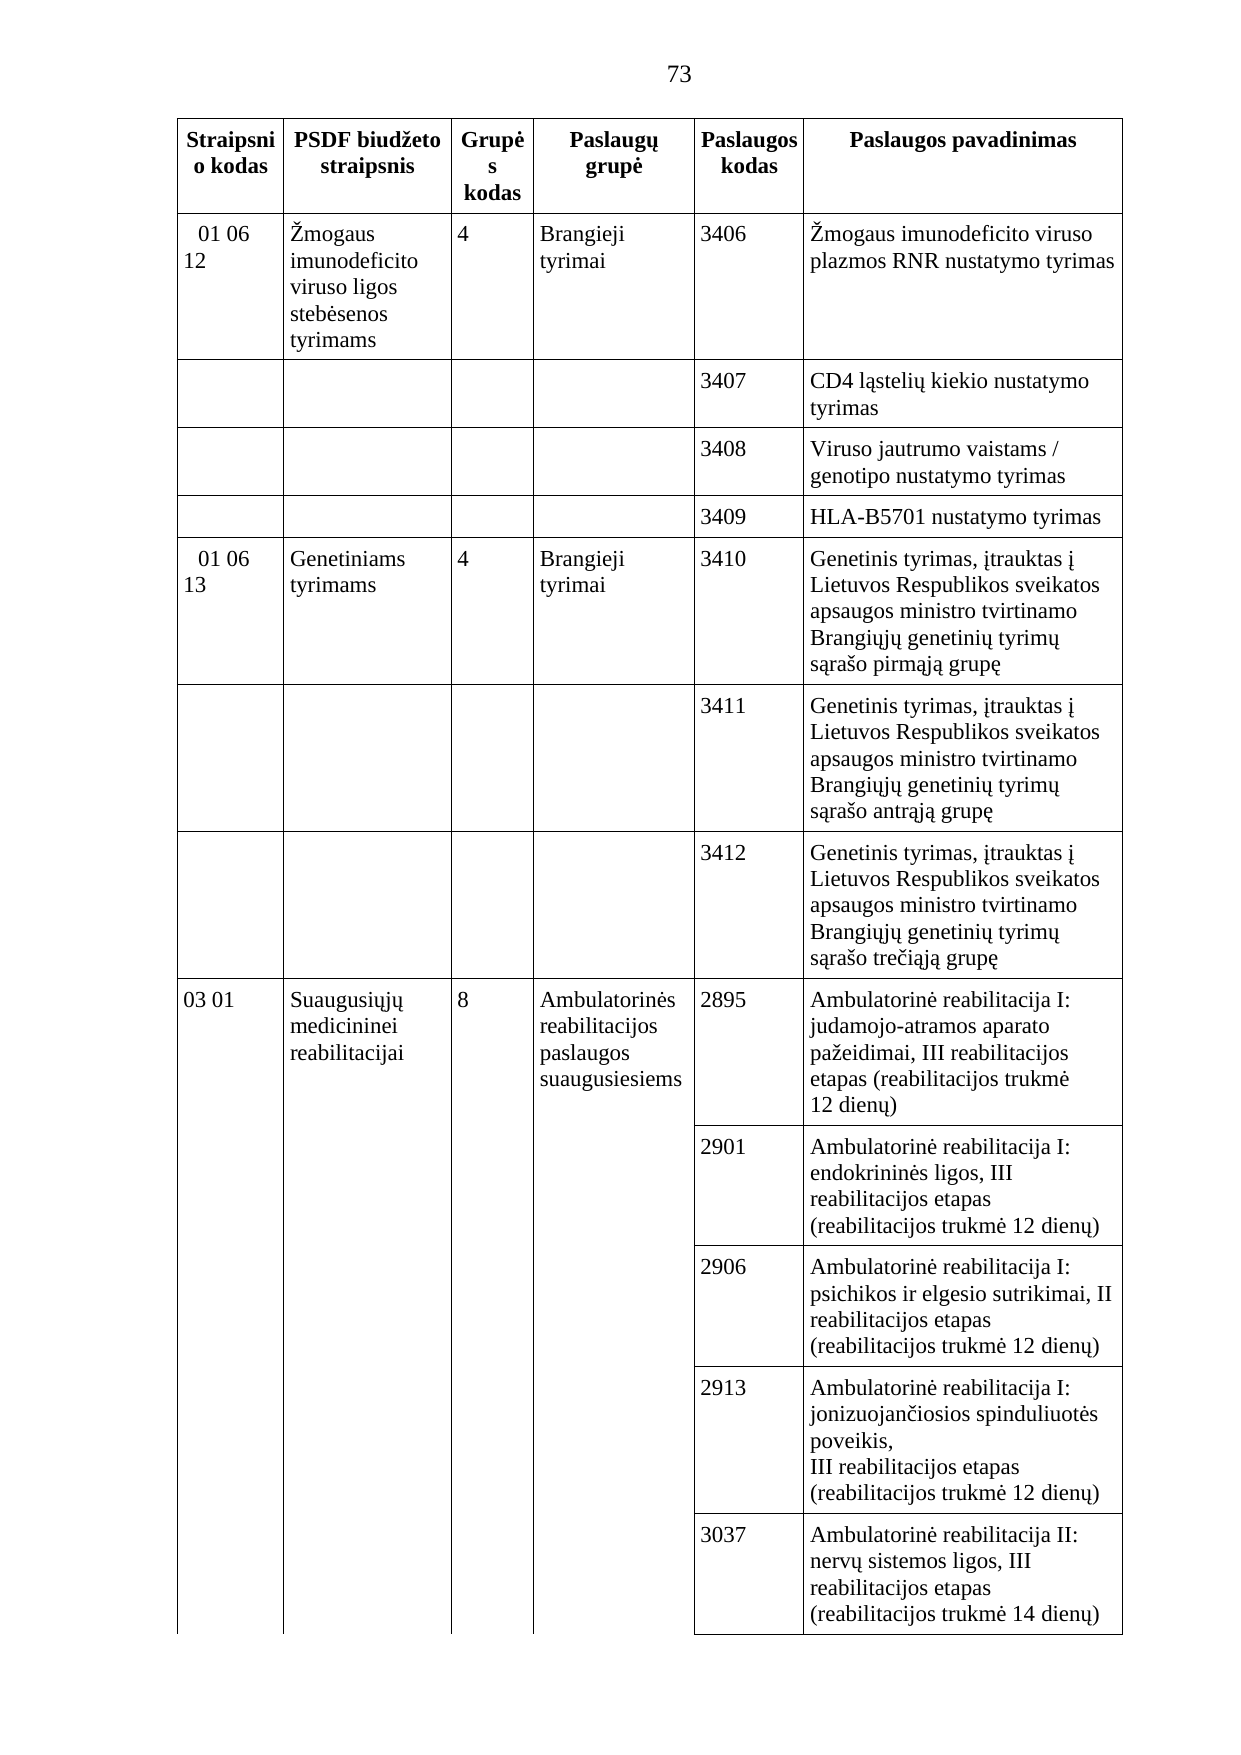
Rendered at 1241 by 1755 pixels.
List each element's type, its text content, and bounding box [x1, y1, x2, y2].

table_cell Ambulatorinė reabilitacija I: psichikos ir elgesio sutrikimai, II reabilitacijos etapas (reabilitacijos trukmė 12 dienų) [804, 1246, 1122, 1366]
table_cell [452, 1513, 533, 1633]
table_cell [284, 1125, 451, 1245]
table_cell HLA-B5701 nustatymo tyrimas [804, 496, 1122, 537]
table_cell [284, 1245, 451, 1366]
table_header Paslaugų grupė [534, 119, 694, 212]
table_cell [534, 1366, 694, 1513]
table_cell [178, 1366, 283, 1513]
table_cell 2901 [695, 1126, 803, 1245]
table_cell 8 [452, 979, 533, 1125]
table_header Grupės kodas [452, 119, 533, 212]
table_cell 01 06 13 [178, 538, 283, 684]
table_cell Genetinis tyrimas, įtrauktas į Lietuvos Respublikos sveikatos apsaugos ministro tvirtinamo Brangiųjų genetinių tyrimų sąrašo pirmąją grupę [804, 538, 1122, 684]
table_cell 01 06 12 [178, 214, 283, 359]
table_header Paslaugos pavadinimas [804, 119, 1122, 212]
table_cell [284, 360, 451, 427]
table_cell Ambulatorinė reabilitacija I: judamojo-atramos aparato pažeidimai, III reabilitacijos etapas (reabilitacijos trukmė 12 dienų) [804, 979, 1122, 1125]
table_header Paslaugos kodas [695, 119, 803, 212]
table_cell [534, 832, 694, 978]
table_cell 3412 [695, 832, 803, 978]
table_cell Genetinis tyrimas, įtrauktas į Lietuvos Respublikos sveikatos apsaugos ministro tvirtinamo Brangiųjų genetinių tyrimų sąrašo antrąją grupę [804, 685, 1122, 831]
table_cell Brangieji tyrimai [534, 214, 694, 359]
table_cell 2913 [695, 1367, 803, 1513]
table_cell [452, 1125, 533, 1245]
table_cell Genetiniams tyrimams [284, 538, 451, 684]
table_cell Ambulatorinės reabilitacijos paslaugos suaugusiesiems [534, 979, 694, 1125]
table_cell [534, 1513, 694, 1633]
table_cell 3409 [695, 496, 803, 537]
table_cell Žmogaus imunodeficito viruso ligos stebėsenos tyrimams [284, 214, 451, 359]
table_cell [178, 1513, 283, 1633]
table_cell [284, 1513, 451, 1633]
table_cell 4 [452, 538, 533, 684]
table_cell [452, 685, 533, 831]
table_cell [534, 496, 694, 537]
table_cell Ambulatorinė reabilitacija I: endokrininės ligos, III reabilitacijos etapas (reabilitacijos trukmė 12 dienų) [804, 1126, 1122, 1245]
table_cell 2895 [695, 979, 803, 1125]
table_cell 3037 [695, 1514, 803, 1633]
table_cell [452, 428, 533, 495]
table_cell 3406 [695, 214, 803, 359]
table_cell [452, 496, 533, 537]
table_cell [178, 360, 283, 427]
table_cell Žmogaus imunodeficito viruso plazmos RNR nustatymo tyrimas [804, 214, 1122, 359]
table_cell 2906 [695, 1246, 803, 1366]
table_cell 3408 [695, 428, 803, 495]
table_cell [178, 1245, 283, 1366]
table_cell [534, 1245, 694, 1366]
table_cell [178, 1125, 283, 1245]
table_cell CD4 ląstelių kiekio nustatymo tyrimas [804, 360, 1122, 427]
table_cell 3411 [695, 685, 803, 831]
table_cell Brangieji tyrimai [534, 538, 694, 684]
table_cell [452, 1366, 533, 1513]
table_cell [284, 1366, 451, 1513]
table_cell Viruso jautrumo vaistams / genotipo nustatymo tyrimas [804, 428, 1122, 495]
table_cell [178, 685, 283, 831]
table_cell [284, 496, 451, 537]
table_cell Suaugusiųjų medicininei reabilitacijai [284, 979, 451, 1125]
table_cell [284, 428, 451, 495]
table_cell [178, 832, 283, 978]
table_cell [534, 1125, 694, 1245]
table_cell 3407 [695, 360, 803, 427]
table_cell [178, 428, 283, 495]
table_cell 3410 [695, 538, 803, 684]
table_cell Ambulatorinė reabilitacija I: jonizuojančiosios spinduliuotės poveikis, III reabilitacijos etapas (reabilitacijos trukmė 12 dienų) [804, 1367, 1122, 1513]
table_cell [534, 685, 694, 831]
table_cell [452, 360, 533, 427]
table_cell 4 [452, 214, 533, 359]
table_cell [284, 832, 451, 978]
table_cell [452, 1245, 533, 1366]
table_header PSDF biudžeto straipsnis [284, 119, 451, 212]
table_cell [452, 832, 533, 978]
table_cell 03 01 [178, 979, 283, 1125]
table_cell Ambulatorinė reabilitacija II: nervų sistemos ligos, III reabilitacijos etapas (reabilitacijos trukmė 14 dienų) [804, 1514, 1122, 1633]
table_cell Genetinis tyrimas, įtrauktas į Lietuvos Respublikos sveikatos apsaugos ministro tvirtinamo Brangiųjų genetinių tyrimų sąrašo trečiąją grupę [804, 832, 1122, 978]
table_cell [534, 428, 694, 495]
table_cell [534, 360, 694, 427]
table_cell [284, 685, 451, 831]
table_cell [178, 496, 283, 537]
table_header Straipsnio kodas [178, 119, 283, 212]
